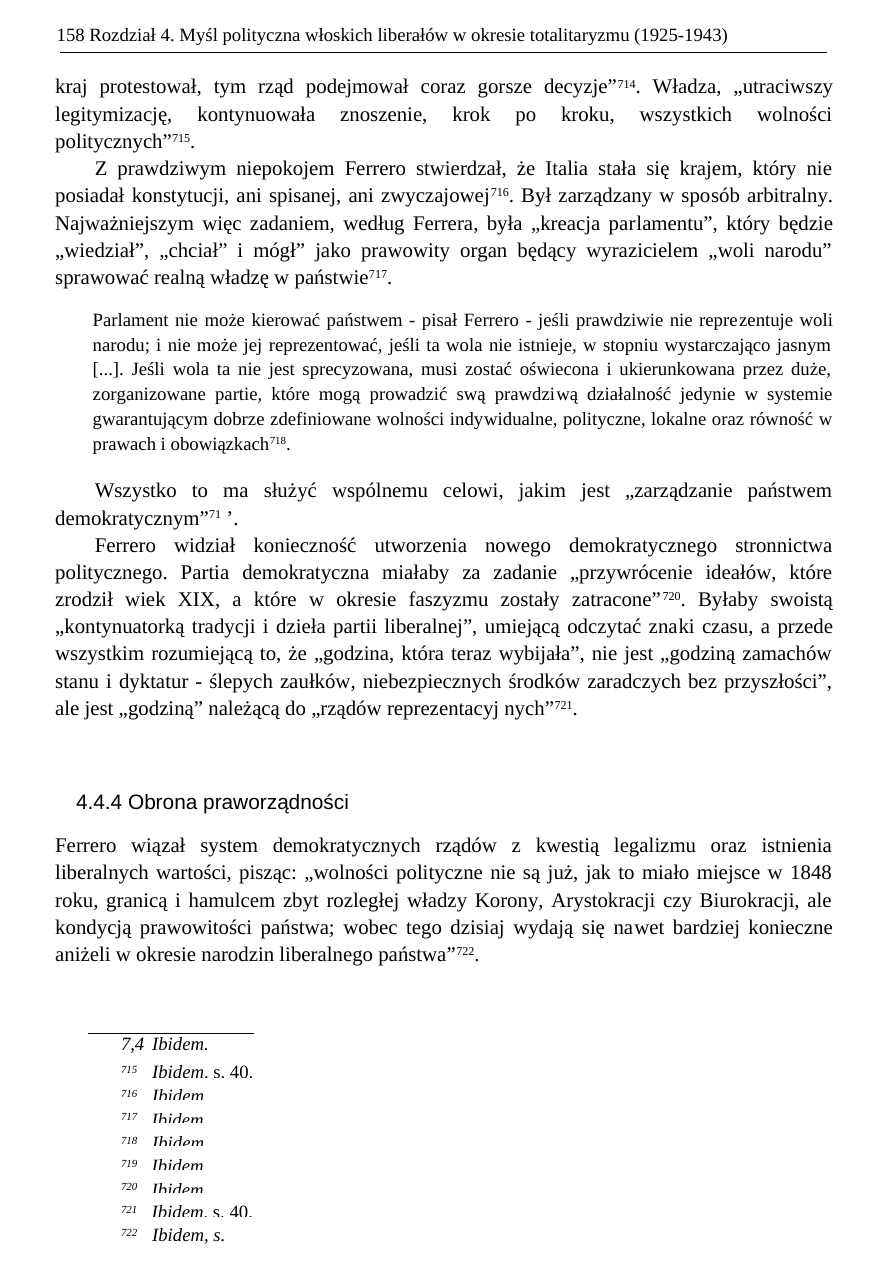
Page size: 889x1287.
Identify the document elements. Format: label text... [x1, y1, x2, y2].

text Ferrero wiązał system demokratycznych rządów z kwestią legalizmu oraz istnienia liberalnych wartości, pisząc: „wolności polityczne nie są już, jak to miało miejsce w 1848 roku, granicą i hamulcem zbyt rozległej władzy Korony, Arystokracji czy Biurokracji, ale kondycją prawowitości państwa; wobec tego dzisiaj wydają się na­wet bardziej konieczne aniżeli w okresie narodzin liberalnego państwa”722. [55, 833, 833, 966]
text Parlament nie może kierować państwem - pisał Ferrero - jeśli prawdziwie nie repre­zentuje woli narodu; i nie może jej reprezentować, jeśli ta wola nie istnieje, w stopniu wystarczająco jasnym [...]. Jeśli wola ta nie jest sprecyzowana, musi zostać oświecona i ukierunkowana przez duże, zorganizowane partie, które mogą prowadzić swą prawdzi­wą działalność jedynie w systemie gwarantującym dobrze zdefiniowane wolności indy­widualne, polityczne, lokalne oraz równość w prawach i obowiązkach718. [92, 309, 833, 454]
list Ibidem. [87, 1034, 254, 1052]
text 719 Ibidem. [87, 1155, 254, 1169]
text 720 Ibidem. [87, 1178, 254, 1192]
text Wszystko to ma służyć wspólnemu celowi, jakim jest „zarządzanie państwem demokratycznym”71 ’. [55, 478, 833, 529]
text 716 Ibidem. [87, 1085, 254, 1099]
text 158 Rozdział 4. Myśl polityczna włoskich liberałów w okresie totalitaryzmu (1925-1943) [56, 24, 775, 46]
text 718 Ibidem. [87, 1132, 254, 1146]
text Z prawdziwym niepokojem Ferrero stwierdzał, że Italia stała się krajem, który nie posiadał konstytucji, ani spisanej, ani zwyczajowej716. Był zarządzany w spo­sób arbitralny. Najważniejszym więc zadaniem, według Ferrera, była „kreacja par­lamentu”, który będzie „wiedział”, „chciał” i mógł” jako prawowity organ będący wyrazicielem „woli narodu” sprawować realną władzę w państwie717. [55, 156, 833, 289]
text Ferrero widział konieczność utworzenia nowego demokratycznego stronnictwa politycznego. Partia demokratyczna miałaby za zadanie „przywrócenie ideałów, które zrodził wiek XIX, a które w okresie faszyzmu zostały zatracone”720. Byłaby swoistą „kontynuatorką tradycji i dzieła partii liberalnej”, umiejącą odczytać zna­ki czasu, a przede wszystkim rozumiejącą to, że „godzina, która teraz wybijała”, nie jest „godziną zamachów stanu i dyktatur - ślepych zaułków, niebezpiecznych środków zaradczych bez przyszłości”, ale jest „godziną” należącą do „rządów reprezentacyj nych”721. [55, 533, 833, 720]
text 717 Ibidem. [87, 1108, 254, 1123]
text 721 Ibidem, s. 40. [87, 1201, 254, 1217]
text 722 Ibidem, s. 40-41. [87, 1224, 254, 1244]
text 4.4.4 Obrona praworządności [55, 789, 833, 813]
text kraj protestował, tym rząd podejmował coraz gorsze decyzje”714. Władza, „utraciw­szy legitymizację, kontynuowała znoszenie, krok po kroku, wszystkich wolności politycznych”715. [55, 74, 833, 153]
text 715 Ibidem, s. 40. [87, 1061, 254, 1078]
